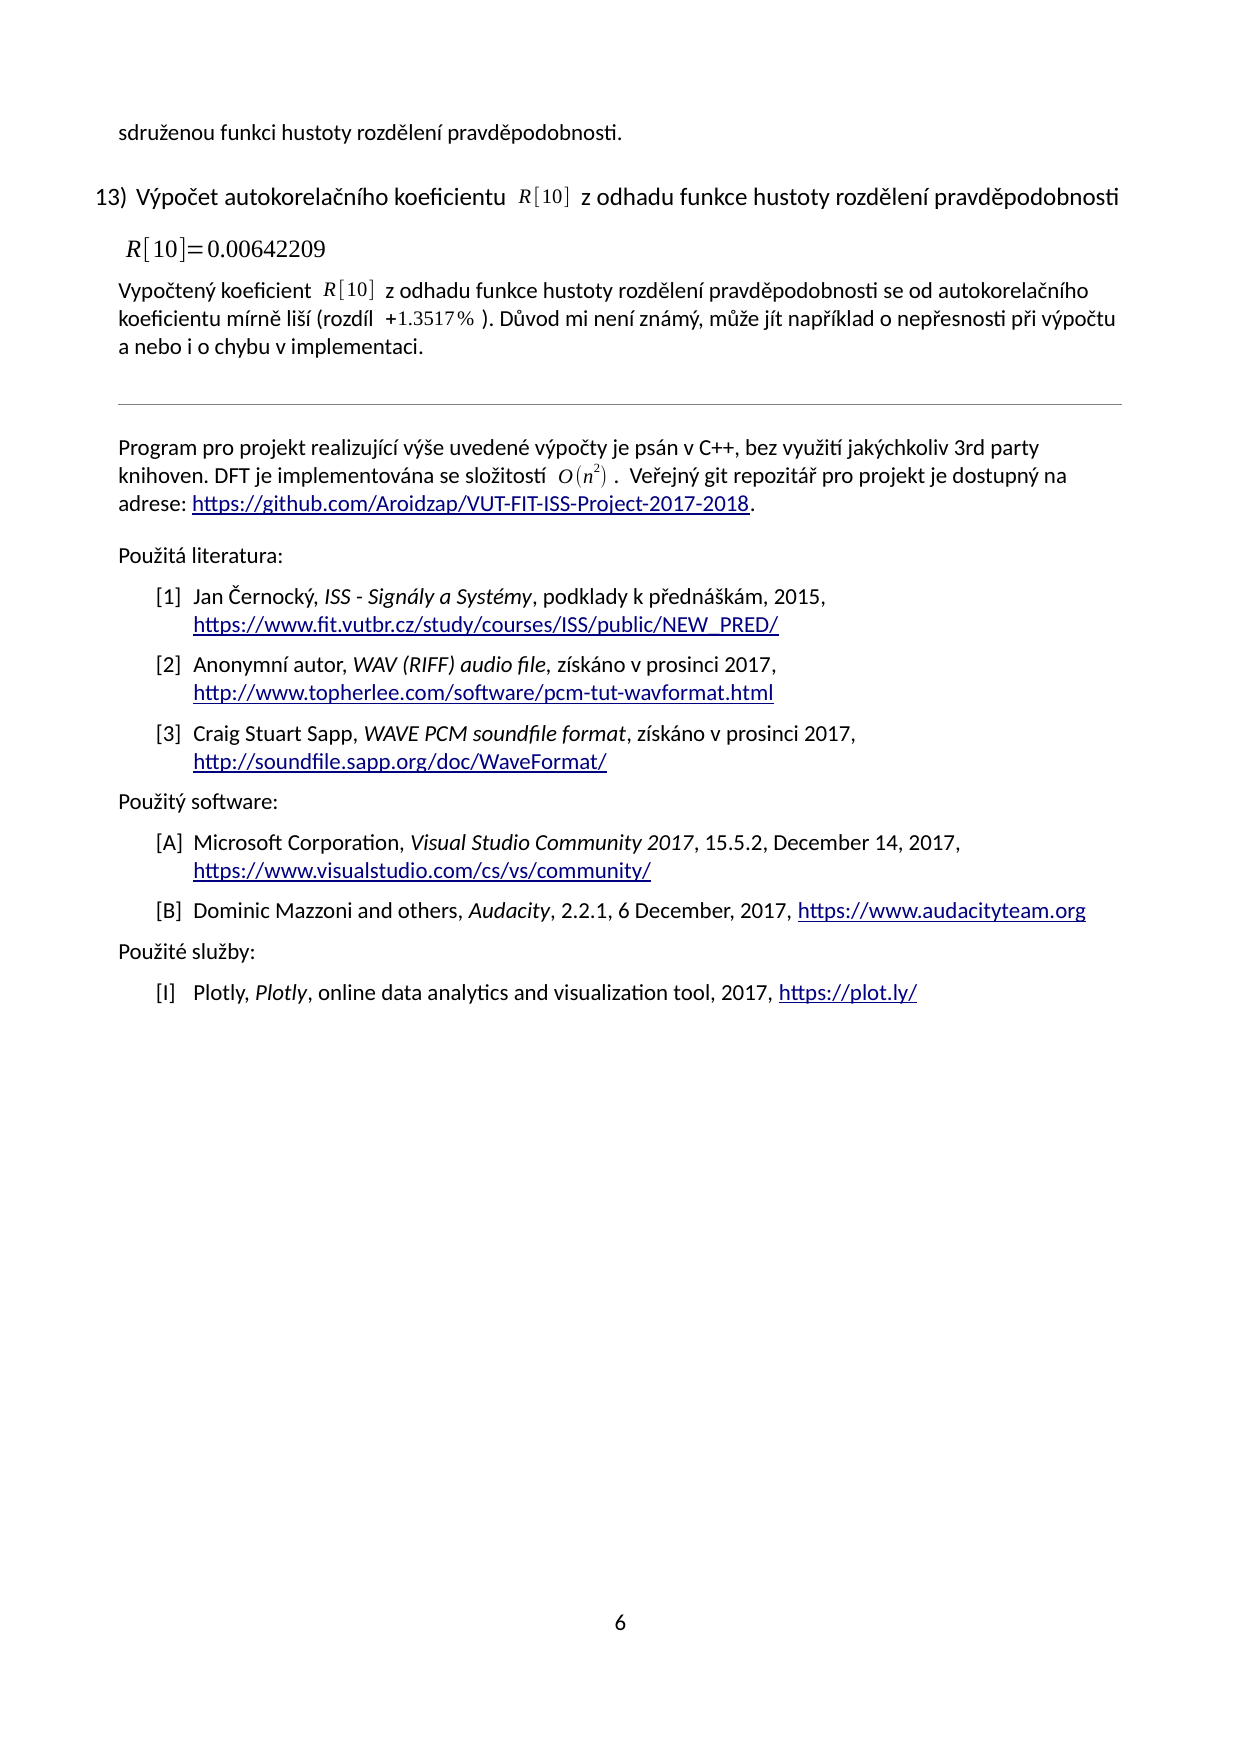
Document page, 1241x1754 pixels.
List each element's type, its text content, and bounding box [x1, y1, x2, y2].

text Vypočtený koeficient z odhadu funkce hustoty rozdělení pravděpodobnosti se od autokorelačního koeficientu mírně liší (rozdíl ). Důvod mi není známý, může jít například o nepřesnosti při výpočtu a nebo i o chybu v implementaci. [118, 276, 1122, 360]
text sdruženou funkci hustoty rozdělení pravděpodobnosti. [118, 118, 1122, 146]
list Plotly, Plotly, online data analytics and visualization tool, 2017, https://plot.ly/ [156, 978, 1122, 1006]
list Microsoft Corporation, Visual Studio Community 2017, 15.5.2, December 14, 2017, https://www.visualstudio.com/cs/vs/community/ [156, 828, 1122, 884]
list Výpočet autokorelačního koeficientu z odhadu funkce hustoty rozdělení pravděpodobnosti [94, 182, 1122, 212]
text Použitá literatura: [118, 541, 1122, 569]
list Anonymní autor, WAV (RIFF) audio file, získáno v prosinci 2017, http://www.topherlee.com/software/pcm-tut-wavformat.html [156, 650, 1122, 706]
text Použité služby: [118, 937, 1122, 965]
text Program pro projekt realizující výše uvedené výpočty je psán v C++, bez využití jakýchkoliv 3rd party knihoven. DFT je implementována se složitostí . Veřejný git repozitář pro projekt je dostupný na adrese: https://github.com/Aroidzap/VUT-FIT-ISS-Project-2017-2018. [118, 433, 1122, 517]
list Craig Stuart Sapp, WAVE PCM soundfile format, získáno v prosinci 2017, http://soundfile.sapp.org/doc/WaveFormat/ [156, 719, 1122, 775]
list Jan Černocký, ISS - Signály a Systémy, podklady k přednáškám, 2015, https://www.fit.vutbr.cz/study/courses/ISS/public/NEW_PRED/ [156, 582, 1122, 638]
list Dominic Mazzoni and others, Audacity, 2.2.1, 6 December, 2017, https://www.audacityteam.org [156, 897, 1122, 924]
text Použitý software: [118, 787, 1122, 816]
